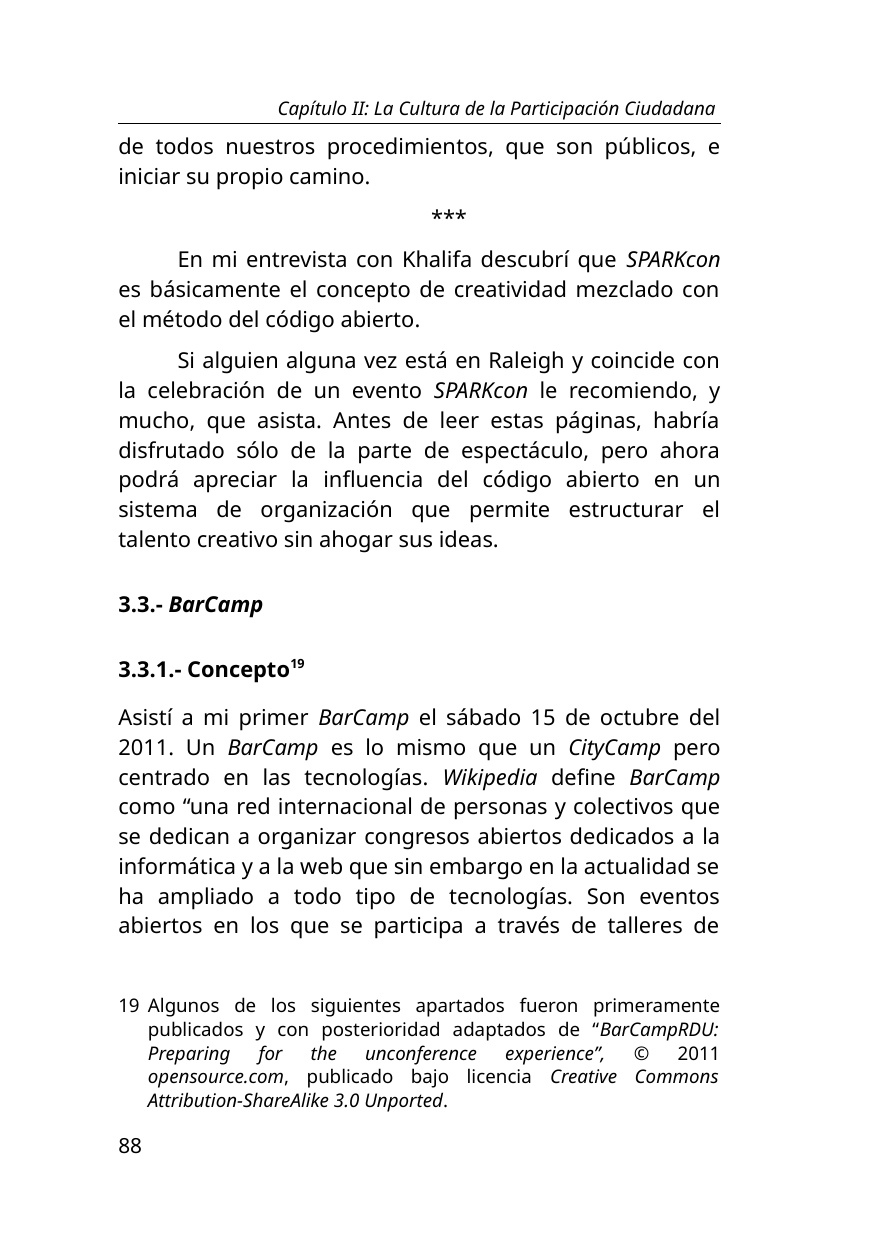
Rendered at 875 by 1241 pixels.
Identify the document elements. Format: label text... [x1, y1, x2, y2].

subtitle 3.3.1.- Concepto [118, 654, 721, 684]
text *** [118, 203, 721, 232]
text En mi entrevista con Khalifa descubrí que SPARKcon es básicamente el concepto de creatividad mezclado con el mé­todo del código abierto. [118, 244, 721, 333]
text de todos nuestros procedimien­tos, que son públicos, e iniciar su propio camino. [118, 131, 721, 191]
text Si alguien alguna vez está en Raleigh y coincide con la celebración de un evento SPARKcon le recomiendo, y mucho, que asista. Antes de leer estas páginas, habría disfrutado sólo de la parte de espectáculo, pero ahora podrá apreciar la in­fluencia del código abierto en un sistema de organización que permite estructurar el talento creativo sin ahogar sus ideas. [118, 345, 721, 554]
text Asistí a mi primer BarCamp el sábado 15 de octubre del 2011. Un BarCamp es lo mismo que un CityCamp pero centrado en las tecnologías. Wikipedia define BarCamp como “una red in­ternacional de personas y colectivos que se dedican a organi­zar congresos abiertos dedicados a la informática y a la web que sin embargo en la actualidad se ha ampliado a todo tipo de tecnologías. Son eventos abiertos en los que se participa a través de talleres de [118, 702, 721, 940]
text Algunos de los siguientes apartados fueron primeramente publicados y con posterioridad adaptados de “BarCampRDU: Preparing for the unconference experience”, © 2011 opensource.com, publicado bajo licencia Creative Commons Attribution-ShareAlike 3.0 Unported. [118, 994, 721, 1112]
subtitle 3.3.- BarCamp [118, 589, 721, 619]
